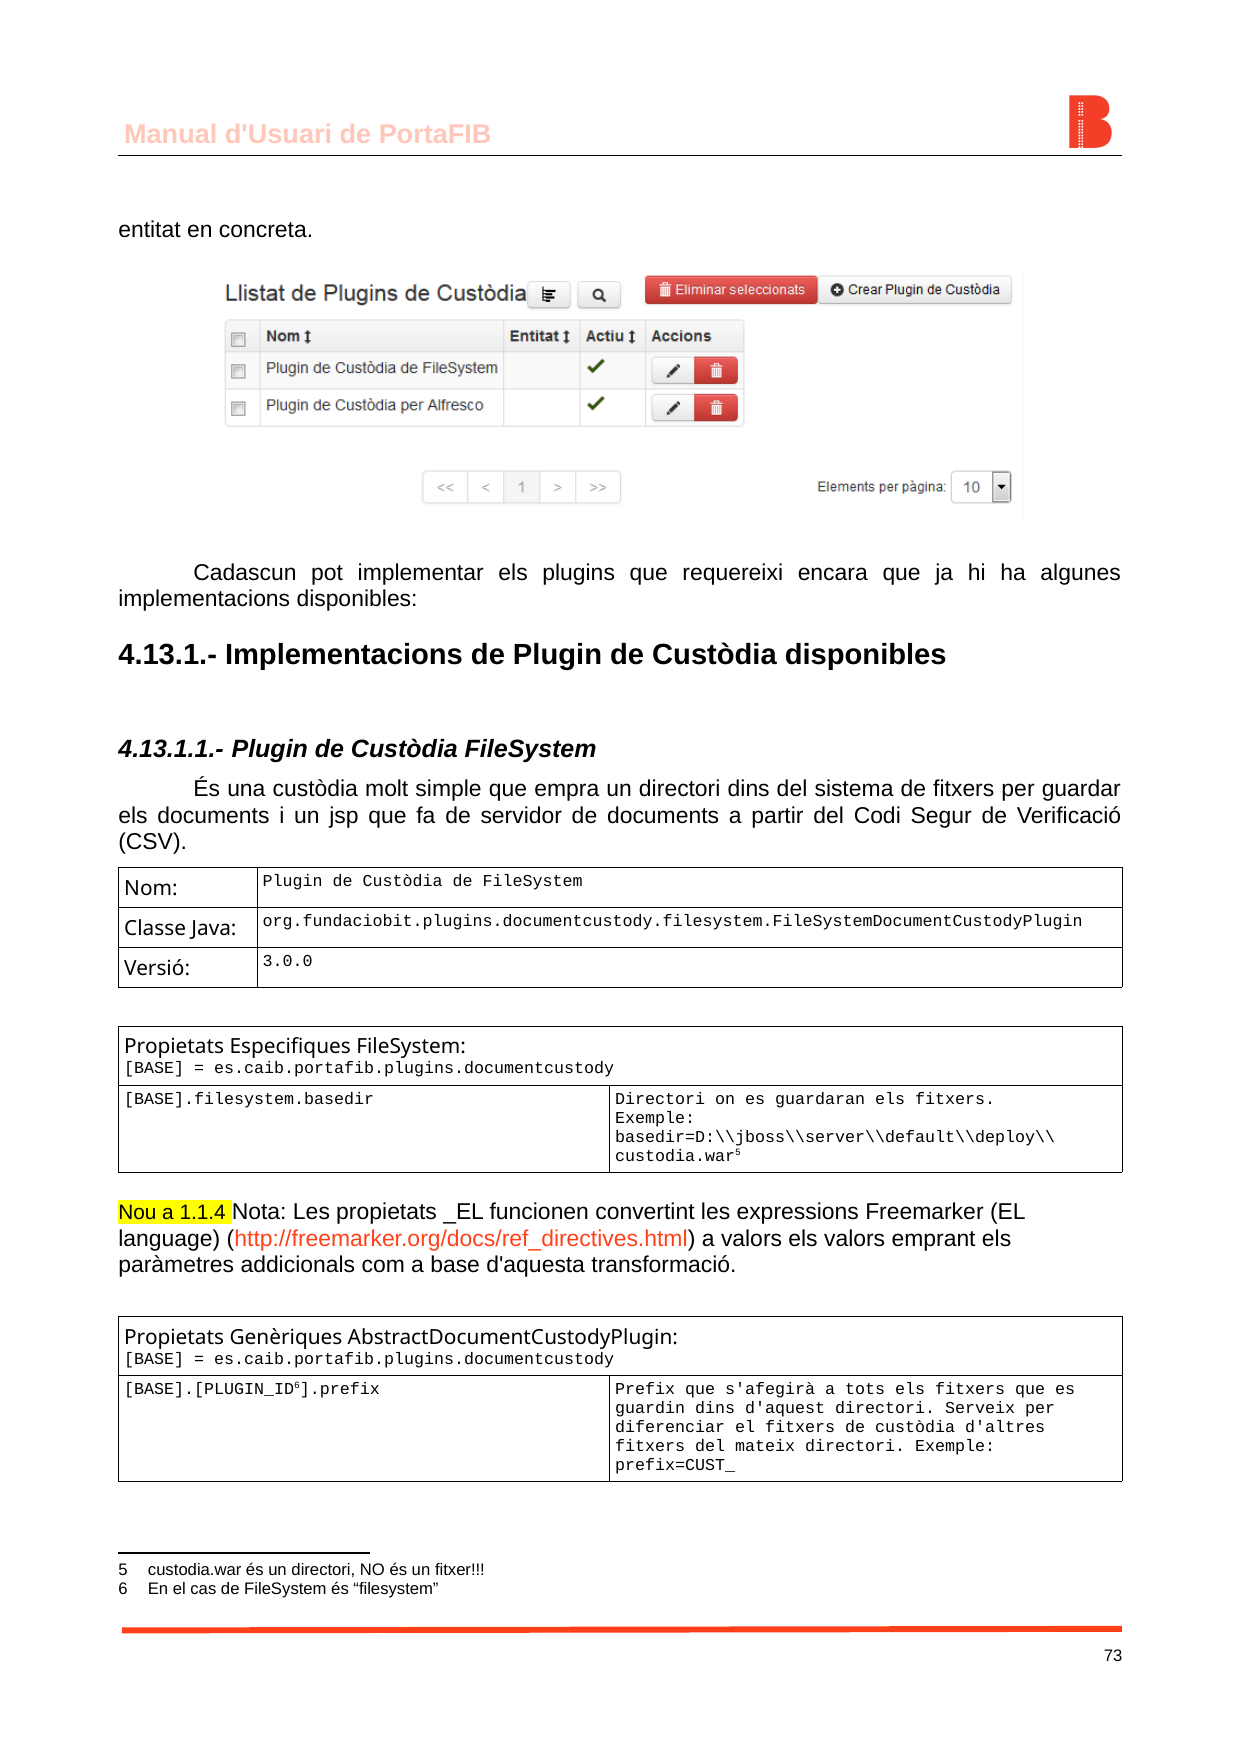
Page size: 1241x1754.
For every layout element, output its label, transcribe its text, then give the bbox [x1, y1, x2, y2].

table_cell Versió: [119, 948, 257, 987]
table_header Nom: [119, 868, 257, 907]
subtitle Implementacions de Plugin de Custòdia disponibles [118, 637, 1122, 670]
table_cell [BASE].filesystem.basedir [119, 1086, 609, 1172]
picture [217, 268, 1024, 521]
text Cadascun pot implementar els plugins que requereixi encara que ja hi ha algunes implementacions disponibles: [118, 559, 1122, 612]
table_header Propietats Genèriques AbstractDocumentCustodyPlugin: [BASE] = es.caib.portafib.plugins.documentcustody [119, 1317, 1122, 1375]
table_cell Prefix que s'afegirà a tots els fitxers que es guardin dins d'aquest directori. Serveix per diferenciar el fitxers de custòdia d'altres fitxers del mateix directori. Exemple: prefix=CUST_ [610, 1376, 1122, 1481]
text És una custòdia molt simple que empra un directori dins del sistema de fitxers per guardar els documents i un jsp que fa de servidor de documents a partir del Codi Segur de Verificació (CSV). [118, 775, 1122, 854]
table_cell Classe Java: [119, 908, 257, 947]
table_cell [BASE].[PLUGIN_ID].prefix [119, 1376, 609, 1481]
table_cell 3.0.0 [258, 948, 1122, 987]
subtitle Plugin de Custòdia FileSystem [118, 734, 1122, 763]
text entitat en concreta. [118, 216, 1122, 242]
table_header Plugin de Custòdia de FileSystem [258, 868, 1122, 907]
table_header Propietats Especifiques FileSystem: [BASE] = es.caib.portafib.plugins.documentcustody [119, 1027, 1122, 1085]
text Nou a 1.1.4 Nota: Les propietats _EL funcionen convertint les expressions Freemarker (EL language) (http://freemarker.org/docs/ref_directives.html) a valors els valors emprant els paràmetres addicionals com a base d'aquesta transformació. [118, 1198, 1122, 1277]
picture [1063, 94, 1117, 150]
table_cell org.fundaciobit.plugins.documentcustody.filesystem.FileSystemDocumentCustodyPlugin [258, 908, 1122, 947]
table_cell Directori on es guardaran els fitxers. Exemple: basedir=D:\\jboss\\server\\default\\deploy\\custodia.war [610, 1086, 1122, 1172]
